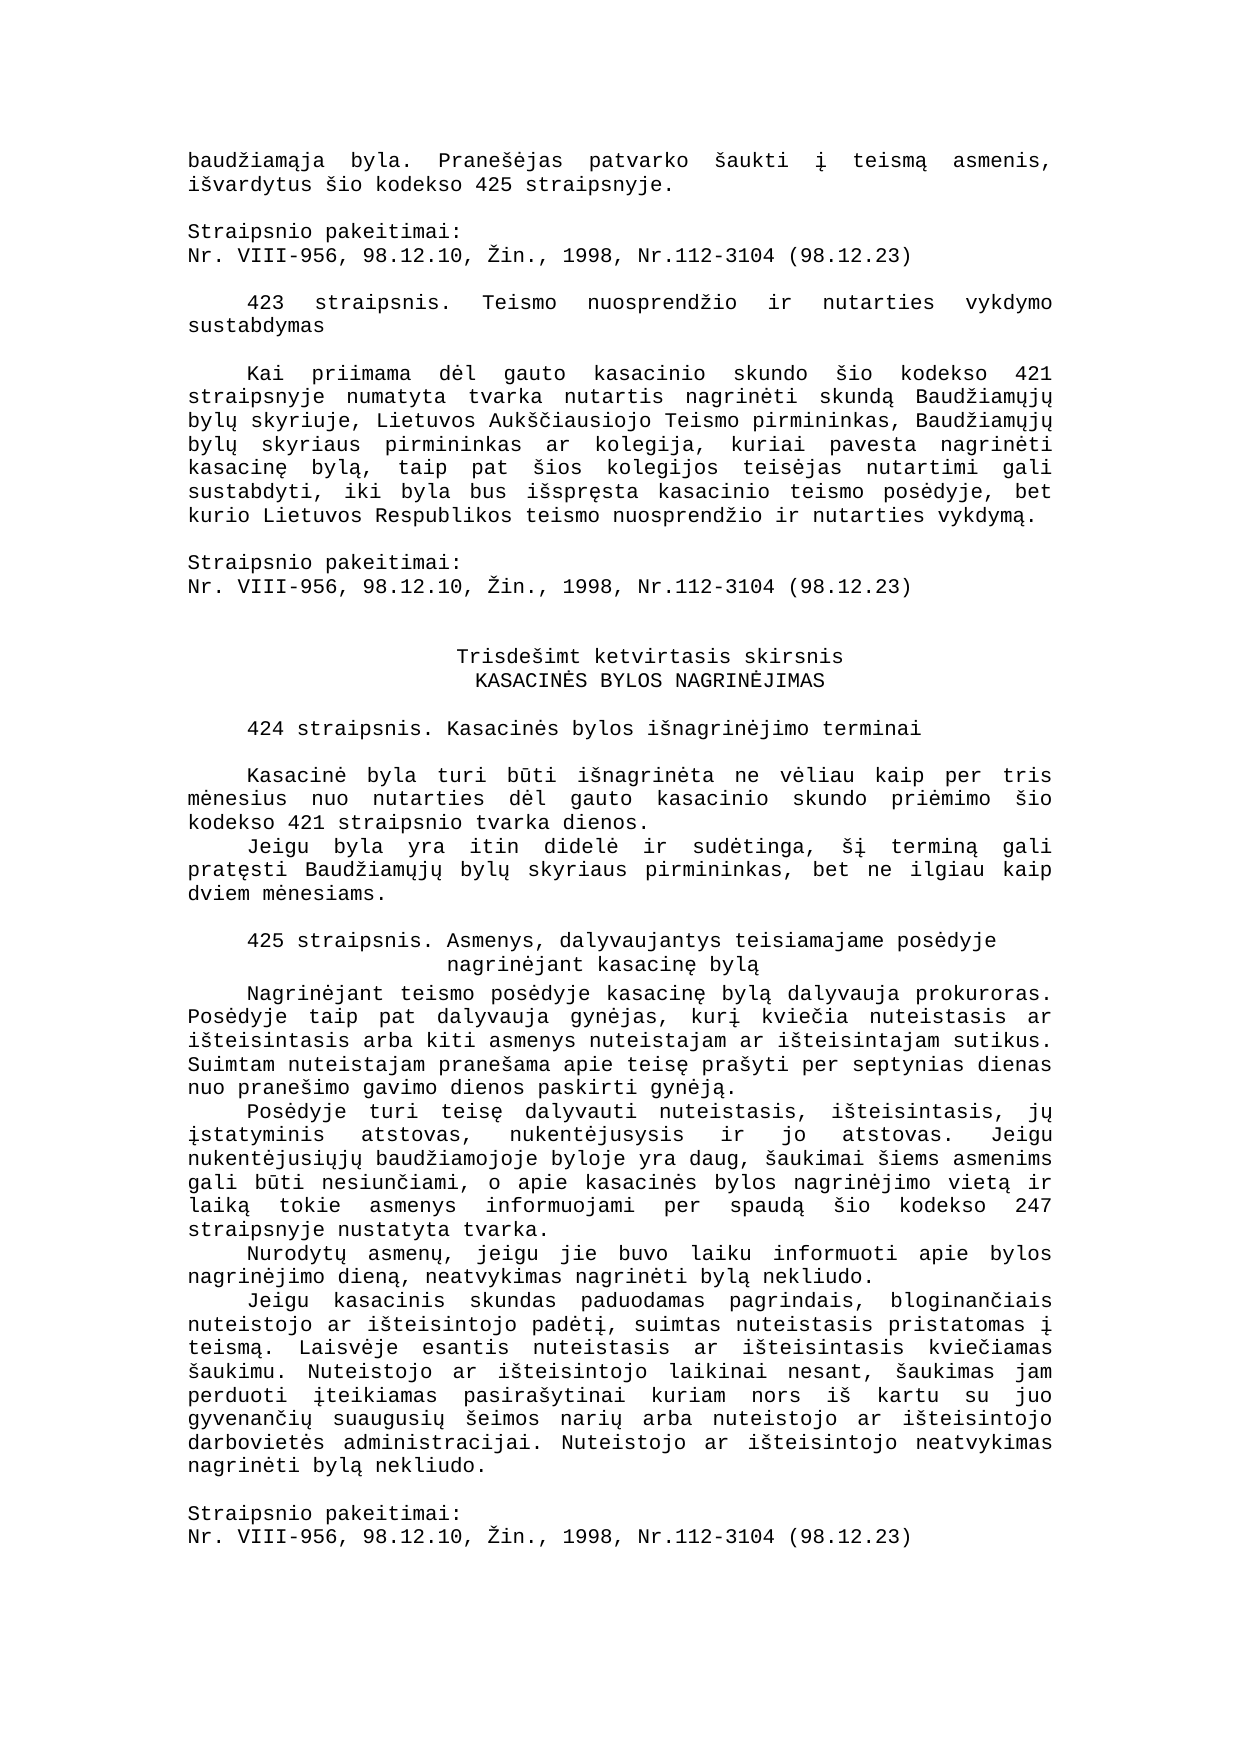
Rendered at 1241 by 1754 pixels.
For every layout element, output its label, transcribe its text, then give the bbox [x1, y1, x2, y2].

text 423 straipsnis. Teismo nuosprendžio ir nutarties vykdymo sustabdymas [187, 292, 1053, 339]
text Nr. VIII-956, 98.12.10, Žin., 1998, Nr.112-3104 (98.12.23) [187, 576, 1053, 599]
text 425 straipsnis. Asmenys, dalyvaujantys teisiamajame posėdyje [187, 930, 1053, 954]
text Straipsnio pakeitimai: [187, 552, 1053, 576]
text Jeigu byla yra itin didelė ir sudėtinga, šį terminą gali pratęsti Baudžiamųjų bylų skyriaus pirmininkas, bet ne ilgiau kaip dviem mėnesiams. [187, 836, 1053, 907]
text Trisdešimt ketvirtasis skirsnis [187, 647, 1053, 670]
text Kasacinė byla turi būti išnagrinėta ne vėliau kaip per tris mėnesius nuo nutarties dėl gauto kasacinio skundo priėmimo šio kodekso 421 straipsnio tvarka dienos. [187, 765, 1053, 836]
text Straipsnio pakeitimai: [187, 1503, 1053, 1526]
text Nurodytų asmenų, jeigu jie buvo laiku informuoti apie bylos nagrinėjimo dieną, neatvykimas nagrinėti bylą nekliudo. [187, 1243, 1053, 1290]
text Jeigu kasacinis skundas paduodamas pagrindais, bloginančiais nuteistojo ar išteisintojo padėtį, suimtas nuteistasis pristatomas į teismą. Laisvėje esantis nuteistasis ar išteisintasis kviečiamas šaukimu. Nuteistojo ar išteisintojo laikinai nesant, šaukimas jam perduoti įteikiamas pasirašytinai kuriam nors iš kartu su juo gyvenančių suaugusių šeimos narių arba nuteistojo ar išteisintojo darbovietės administracijai. Nuteistojo ar išteisintojo neatvykimas nagrinėti bylą nekliudo. [187, 1290, 1053, 1479]
text Posėdyje turi teisę dalyvauti nuteistasis, išteisintasis, jų įstatyminis atstovas, nukentėjusysis ir jo atstovas. Jeigu nukentėjusiųjų baudžiamojoje byloje yra daug, šaukimai šiems asmenims gali būti nesiunčiami, o apie kasacinės bylos nagrinėjimo vietą ir laiką tokie asmenys informuojami per spaudą šio kodekso 247 straipsnyje nustatyta tvarka. [187, 1101, 1053, 1243]
text baudžiamąja byla. Pranešėjas patvarko šaukti į teismą asmenis, išvardytus šio kodekso 425 straipsnyje. [187, 150, 1053, 197]
text KASACINĖS BYLOS NAGRINĖJIMAS [187, 670, 1053, 694]
text Nr. VIII-956, 98.12.10, Žin., 1998, Nr.112-3104 (98.12.23) [187, 244, 1053, 268]
text nagrinėjant kasacinę bylą [187, 954, 1053, 978]
text Straipsnio pakeitimai: [187, 221, 1053, 244]
text Kai priimama dėl gauto kasacinio skundo šio kodekso 421 straipsnyje numatyta tvarka nutartis nagrinėti skundą Baudžiamųjų bylų skyriuje, Lietuvos Aukščiausiojo Teismo pirmininkas, Baudžiamųjų bylų skyriaus pirmininkas ar kolegija, kuriai pavesta nagrinėti kasacinę bylą, taip pat šios kolegijos teisėjas nutartimi gali sustabdyti, iki byla bus išspręsta kasacinio teismo posėdyje, bet kurio Lietuvos Respublikos teismo nuosprendžio ir nutarties vykdymą. [187, 363, 1053, 528]
text Nagrinėjant teismo posėdyje kasacinę bylą dalyvauja prokuroras. Posėdyje taip pat dalyvauja gynėjas, kurį kviečia nuteistasis ar išteisintasis arba kiti asmenys nuteistajam ar išteisintajam sutikus. Suimtam nuteistajam pranešama apie teisę prašyti per septynias dienas nuo pranešimo gavimo dienos paskirti gynėją. [187, 983, 1053, 1101]
text Nr. VIII-956, 98.12.10, Žin., 1998, Nr.112-3104 (98.12.23) [187, 1526, 1053, 1550]
text 424 straipsnis. Kasacinės bylos išnagrinėjimo terminai [187, 717, 1053, 741]
